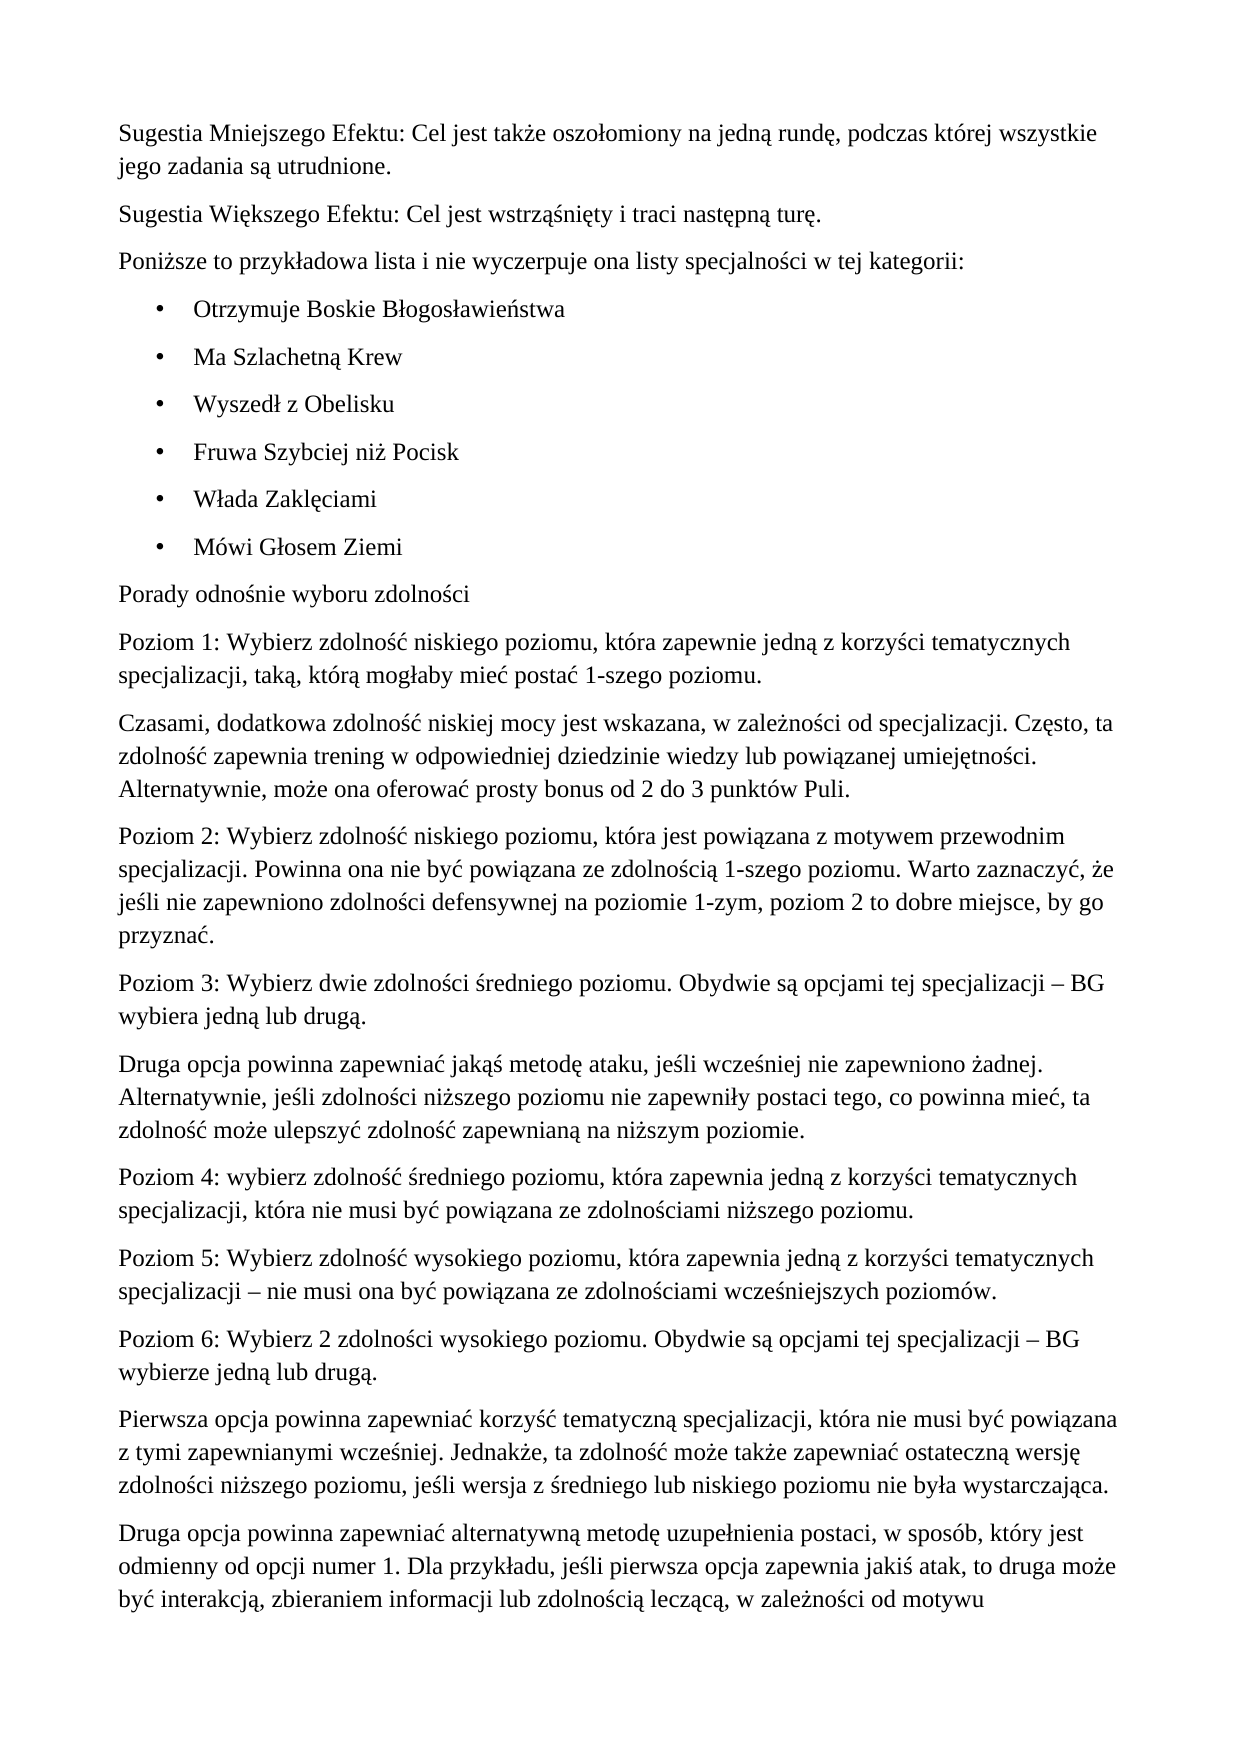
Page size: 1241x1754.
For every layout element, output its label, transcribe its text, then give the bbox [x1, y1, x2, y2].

list Ma Szlachetną Krew [156, 342, 1122, 370]
text Sugestia Mniejszego Efektu: Cel jest także oszołomiony na jedną rundę, podczas której wszystkie jego zadania są utrudnione. [118, 118, 1122, 180]
text Porady odnośnie wyboru zdolności [118, 579, 1122, 608]
text Poziom 5: Wybierz zdolność wysokiego poziomu, która zapewnia jedną z korzyści tematycznych specjalizacji – nie musi ona być powiązana ze zdolnościami wcześniejszych poziomów. [118, 1243, 1122, 1305]
text Poziom 6: Wybierz 2 zdolności wysokiego poziomu. Obydwie są opcjami tej specjalizacji – BG wybierze jedną lub drugą. [118, 1324, 1122, 1385]
list Fruwa Szybciej niż Pocisk [156, 437, 1122, 466]
list Włada Zaklęciami [156, 484, 1122, 513]
list Wyszedł z Obelisku [156, 389, 1122, 418]
text Poziom 1: Wybierz zdolność niskiego poziomu, która zapewnie jedną z korzyści tematycznych specjalizacji, taką, którą mogłaby mieć postać 1-szego poziomu. [118, 627, 1122, 689]
text Sugestia Większego Efektu: Cel jest wstrząśnięty i traci następną turę. [118, 199, 1122, 227]
text Poziom 4: wybierz zdolność średniego poziomu, która zapewnia jedną z korzyści tematycznych specjalizacji, która nie musi być powiązana ze zdolnościami niższego poziomu. [118, 1162, 1122, 1224]
text Czasami, dodatkowa zdolność niskiej mocy jest wskazana, w zależności od specjalizacji. Często, ta zdolność zapewnia trening w odpowiedniej dziedzinie wiedzy lub powiązanej umiejętności. Alternatywnie, może ona oferować prosty bonus od 2 do 3 punktów Puli. [118, 708, 1122, 803]
text Druga opcja powinna zapewniać alternatywną metodę uzupełnienia postaci, w sposób, który jest odmienny od opcji numer 1. Dla przykładu, jeśli pierwsza opcja zapewnia jakiś atak, to druga może być interakcją, zbieraniem informacji lub zdolnością leczącą, w zależności od motywu [118, 1518, 1122, 1613]
text Poniższe to przykładowa lista i nie wyczerpuje ona listy specjalności w tej kategorii: [118, 246, 1122, 275]
list Mówi Głosem Ziemi [156, 532, 1122, 561]
text Druga opcja powinna zapewniać jakąś metodę ataku, jeśli wcześniej nie zapewniono żadnej. Alternatywnie, jeśli zdolności niższego poziomu nie zapewniły postaci tego, co powinna mieć, ta zdolność może ulepszyć zdolność zapewnianą na niższym poziomie. [118, 1049, 1122, 1143]
text Poziom 2: Wybierz zdolność niskiego poziomu, która jest powiązana z motywem przewodnim specjalizacji. Powinna ona nie być powiązana ze zdolnością 1-szego poziomu. Warto zaznaczyć, że jeśli nie zapewniono zdolności defensywnej na poziomie 1-zym, poziom 2 to dobre miejsce, by go przyznać. [118, 821, 1122, 949]
text Pierwsza opcja powinna zapewniać korzyść tematyczną specjalizacji, która nie musi być powiązana z tymi zapewnianymi wcześniej. Jednakże, ta zdolność może także zapewniać ostateczną wersję zdolności niższego poziomu, jeśli wersja z średniego lub niskiego poziomu nie była wystarczająca. [118, 1404, 1122, 1499]
list Otrzymuje Boskie Błogosławieństwa [156, 294, 1122, 323]
text Poziom 3: Wybierz dwie zdolności średniego poziomu. Obydwie są opcjami tej specjalizacji – BG wybiera jedną lub drugą. [118, 968, 1122, 1030]
